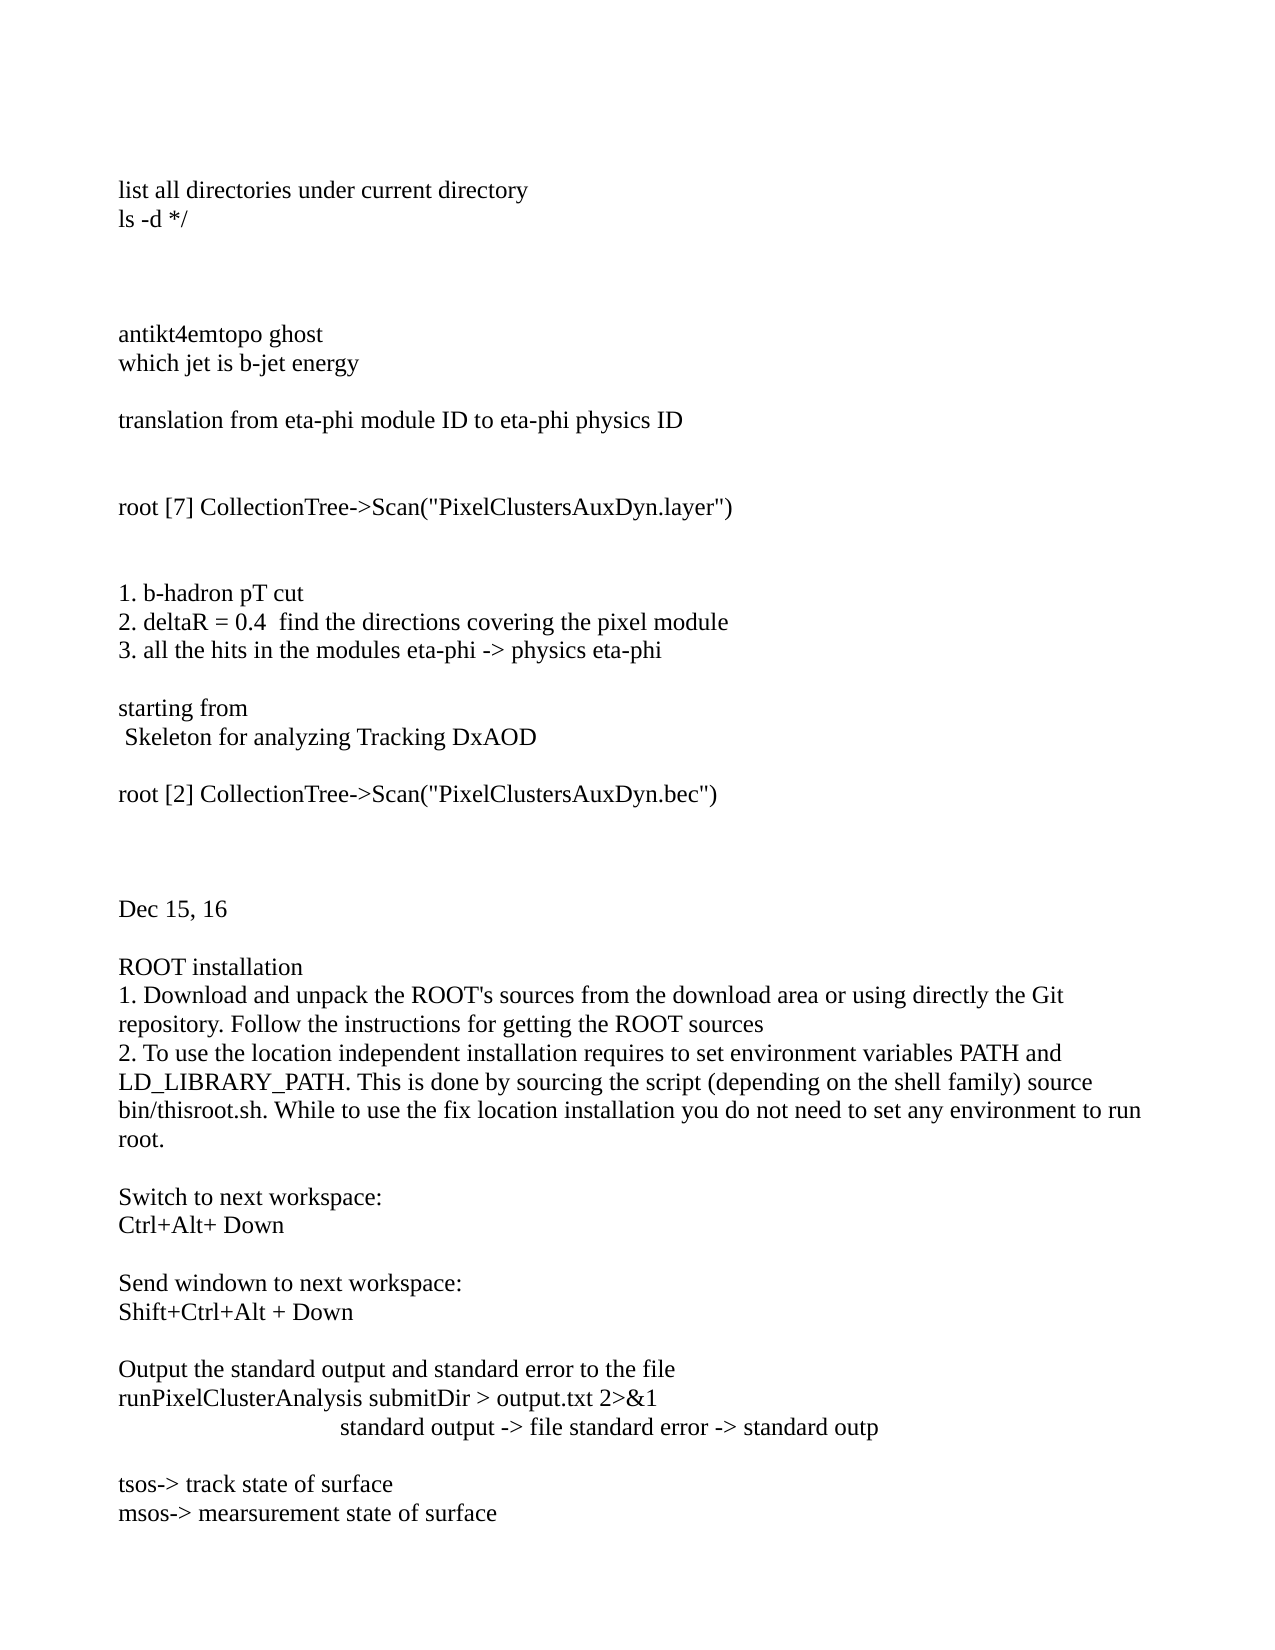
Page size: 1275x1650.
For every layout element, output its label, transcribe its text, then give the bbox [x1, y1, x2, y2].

text Shift+Ctrl+Alt + Down [118, 1297, 1157, 1326]
text antikt4emtopo ghost [118, 319, 1157, 348]
text Output the standard output and standard error to the file [118, 1354, 1157, 1383]
text 2. deltaR = 0.4 find the directions covering the pixel module [118, 607, 1157, 636]
text Send windown to next workspace: [118, 1268, 1157, 1297]
text msos-> mearsurement state of surface [118, 1498, 1157, 1527]
text root [2] CollectionTree->Scan("PixelClustersAuxDyn.bec") [118, 779, 1157, 808]
text which jet is b-jet energy [118, 348, 1157, 377]
text Dec 15, 16 [118, 894, 1157, 923]
text Switch to next workspace: [118, 1182, 1157, 1211]
text 2. To use the location independent installation requires to set environment variables PATH and LD_LIBRARY_PATH. This is done by sourcing the script (depending on the shell family) source bin/thisroot.sh. While to use the fix location installation you do not need to set any environment to run root. [118, 1038, 1157, 1153]
text 1. Download and unpack the ROOT's sources from the download area or using directly the Git repository. Follow the instructions for getting the ROOT sources [118, 981, 1157, 1038]
text 1. b-hadron pT cut [118, 578, 1157, 607]
text root [7] CollectionTree->Scan("PixelClustersAuxDyn.layer") [118, 492, 1157, 521]
text tsos-> track state of surface [118, 1469, 1157, 1498]
text Ctrl+Alt+ Down [118, 1211, 1157, 1239]
text runPixelClusterAnalysis submitDir > output.txt 2>&1 [118, 1383, 1157, 1412]
text Skeleton for analyzing Tracking DxAOD [118, 722, 1157, 751]
text starting from [118, 693, 1157, 722]
text ROOT installation [118, 952, 1157, 981]
text list all directories under current directory [118, 176, 1157, 204]
text 3. all the hits in the modules eta-phi -> physics eta-phi [118, 636, 1157, 664]
text standard output -> file standard error -> standard outp [118, 1412, 1157, 1441]
text translation from eta-phi module ID to eta-phi physics ID [118, 406, 1157, 434]
text ls -d */ [118, 204, 1157, 233]
